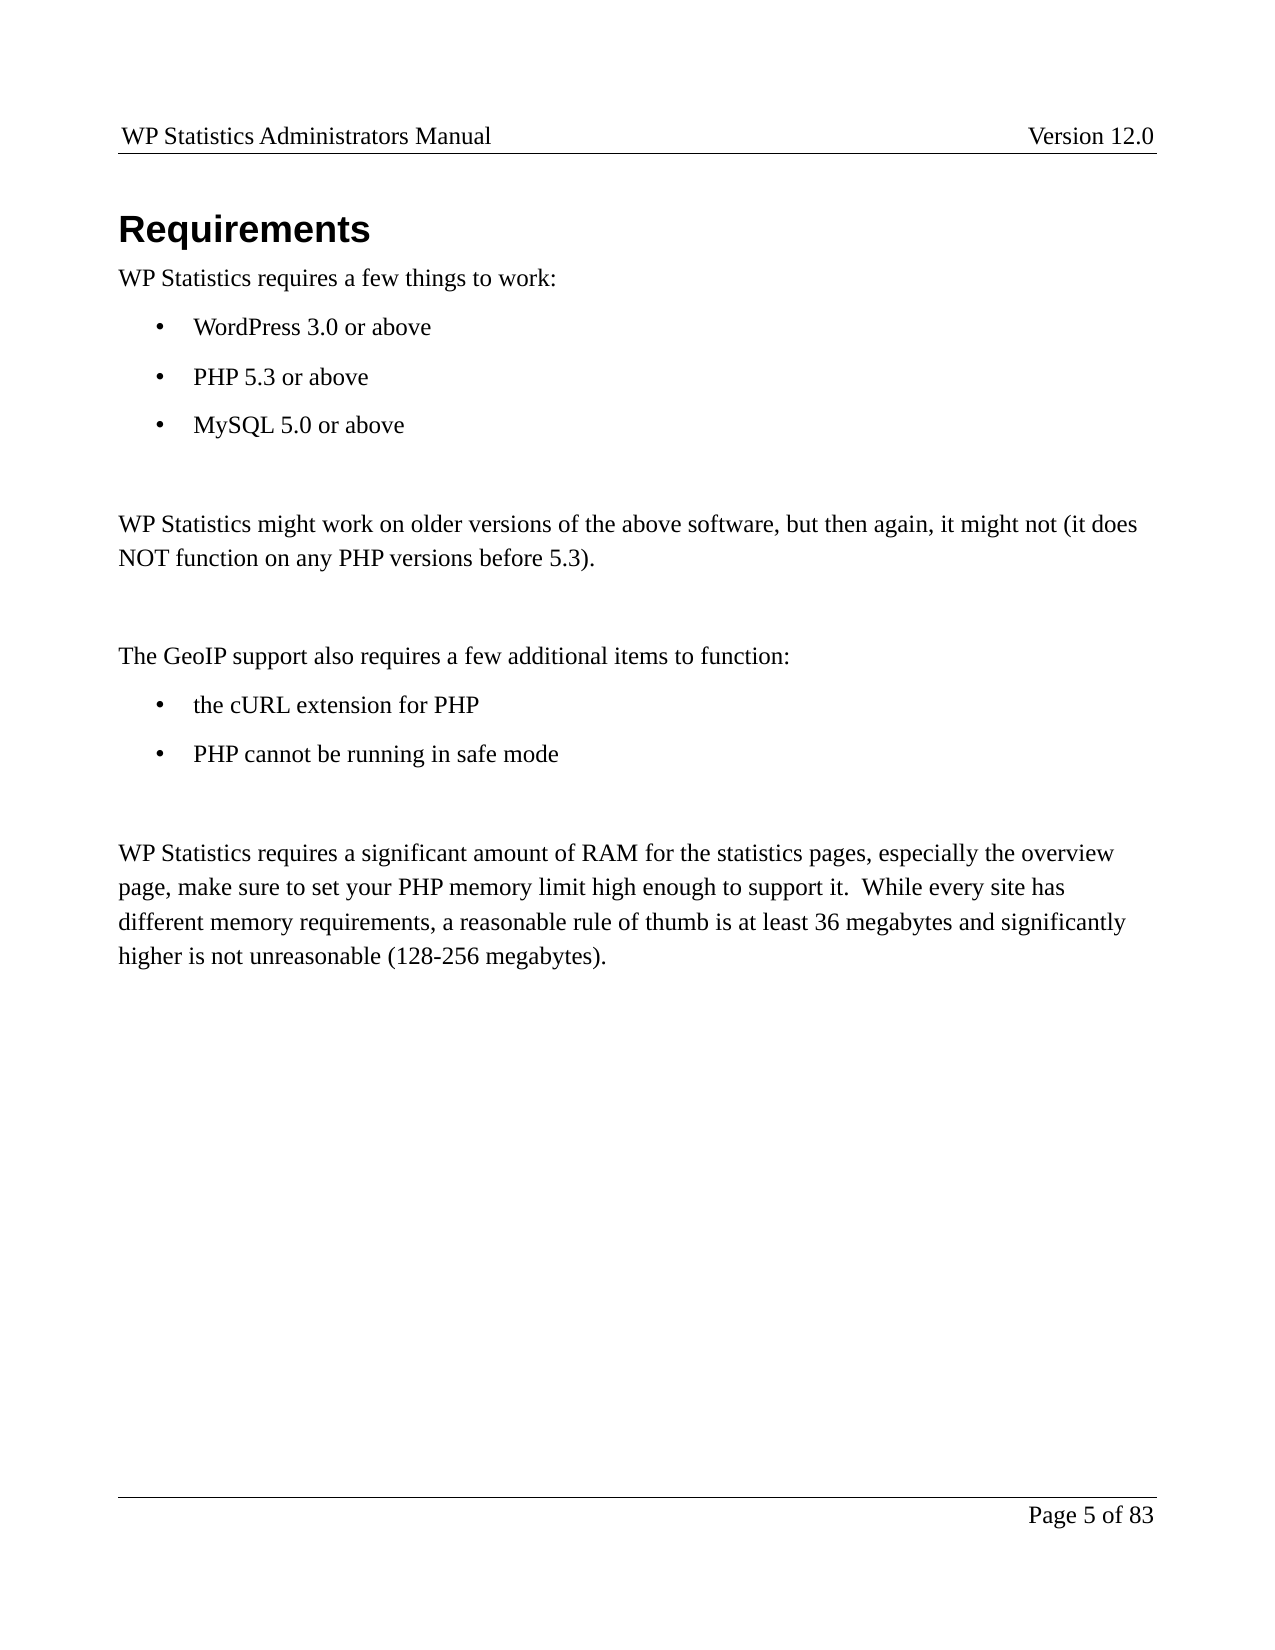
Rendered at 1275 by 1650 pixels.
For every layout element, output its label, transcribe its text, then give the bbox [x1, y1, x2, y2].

list WordPress 3.0 or above [156, 312, 1157, 341]
subtitle Requirements [118, 207, 1157, 251]
list PHP cannot be running in safe mode [156, 739, 1157, 768]
list PHP 5.3 or above [156, 362, 1157, 390]
list the cURL extension for PHP [156, 690, 1157, 719]
text WP Statistics requires a few things to work: [118, 263, 1157, 292]
text The GeoIP support also requires a few additional items to function: [118, 641, 1157, 670]
list MySQL 5.0 or above [156, 411, 1157, 439]
text WP Statistics might work on older versions of the above software, but then again, it might not (it does NOT function on any PHP versions before 5.3). [118, 509, 1157, 572]
text WP Statistics requires a significant amount of RAM for the statistics pages, especially the overview page, make sure to set your PHP memory limit high enough to support it. While every site has different memory requirements, a reasonable rule of thumb is at least 36 megabytes and significantly higher is not unreasonable (128-256 megabytes). [118, 838, 1157, 970]
